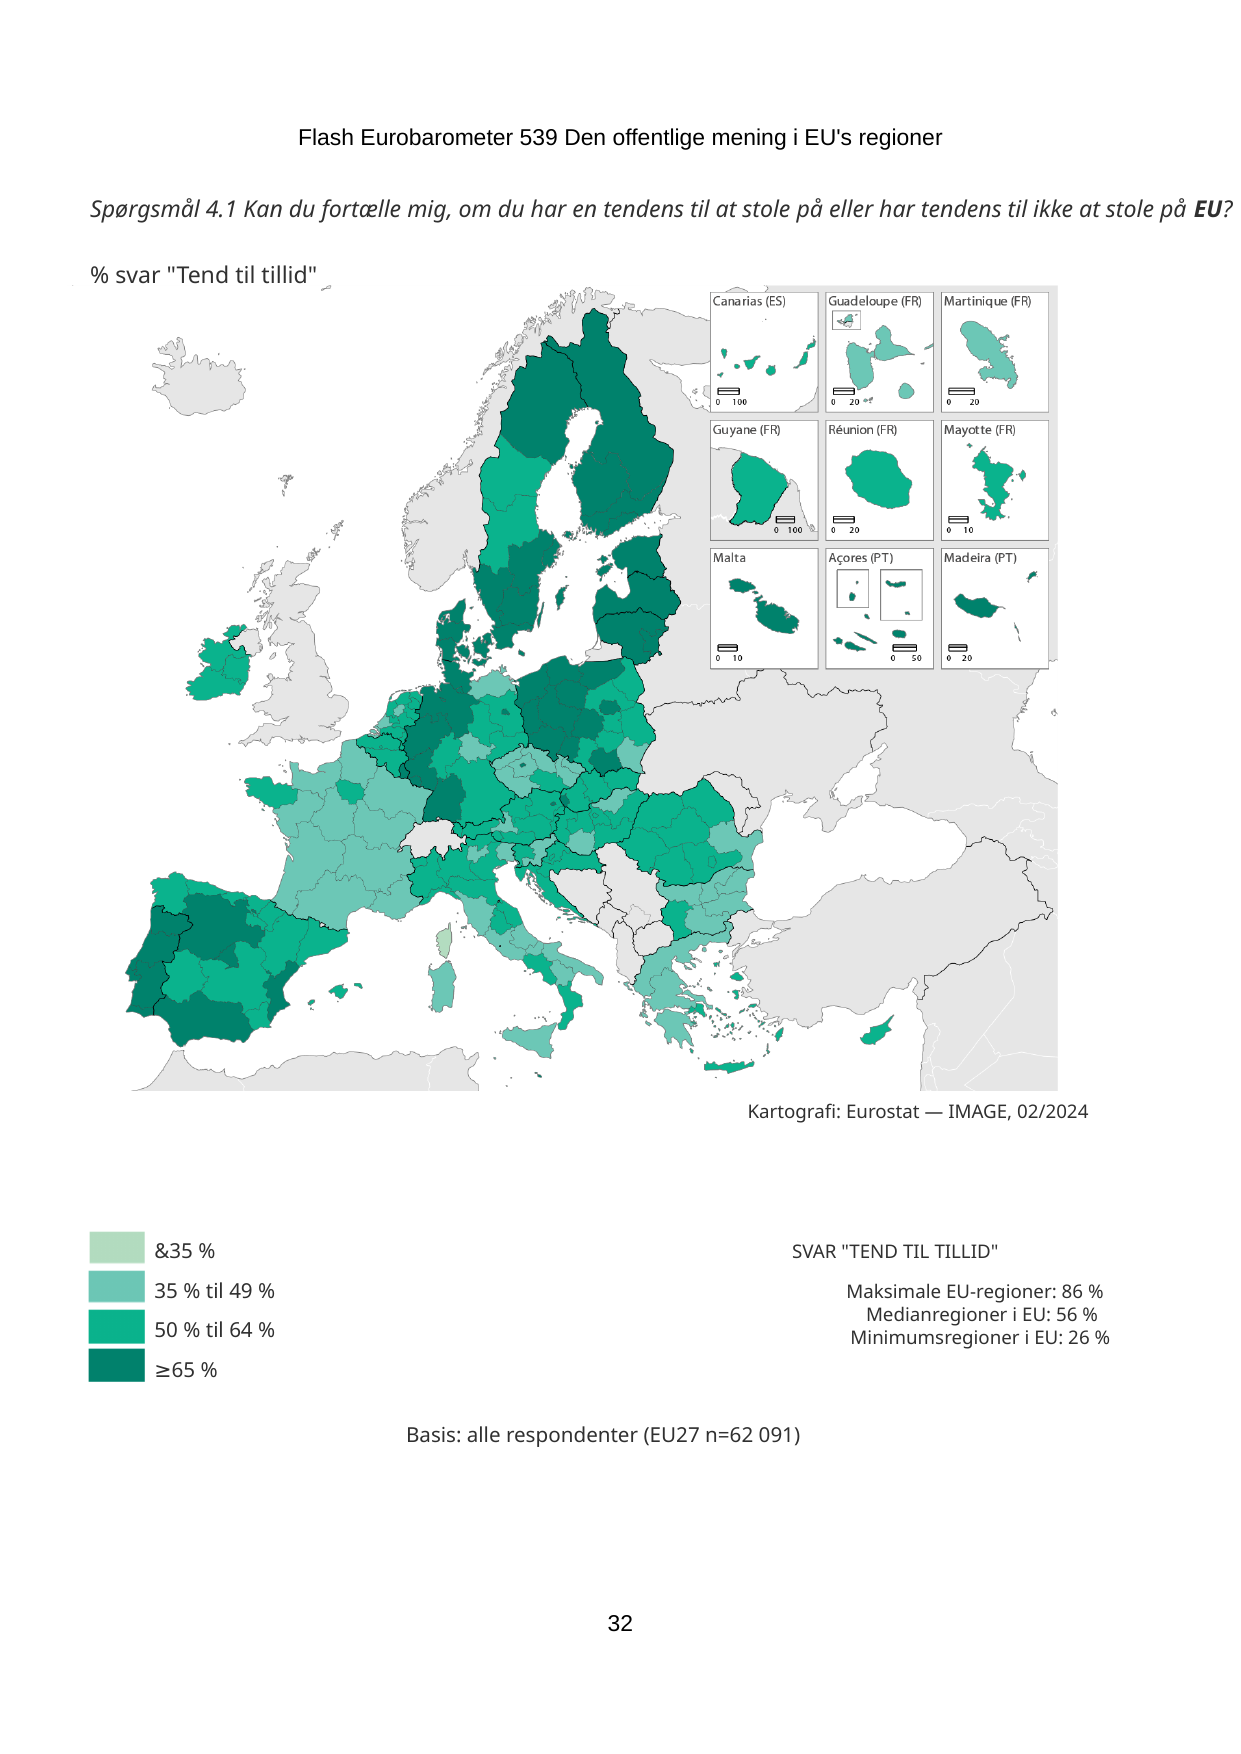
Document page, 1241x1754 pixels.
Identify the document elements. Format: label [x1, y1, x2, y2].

picture [89, 1349, 144, 1381]
picture [67, 281, 1065, 1091]
picture [89, 1310, 144, 1343]
picture [89, 1271, 144, 1303]
picture [90, 1232, 144, 1264]
